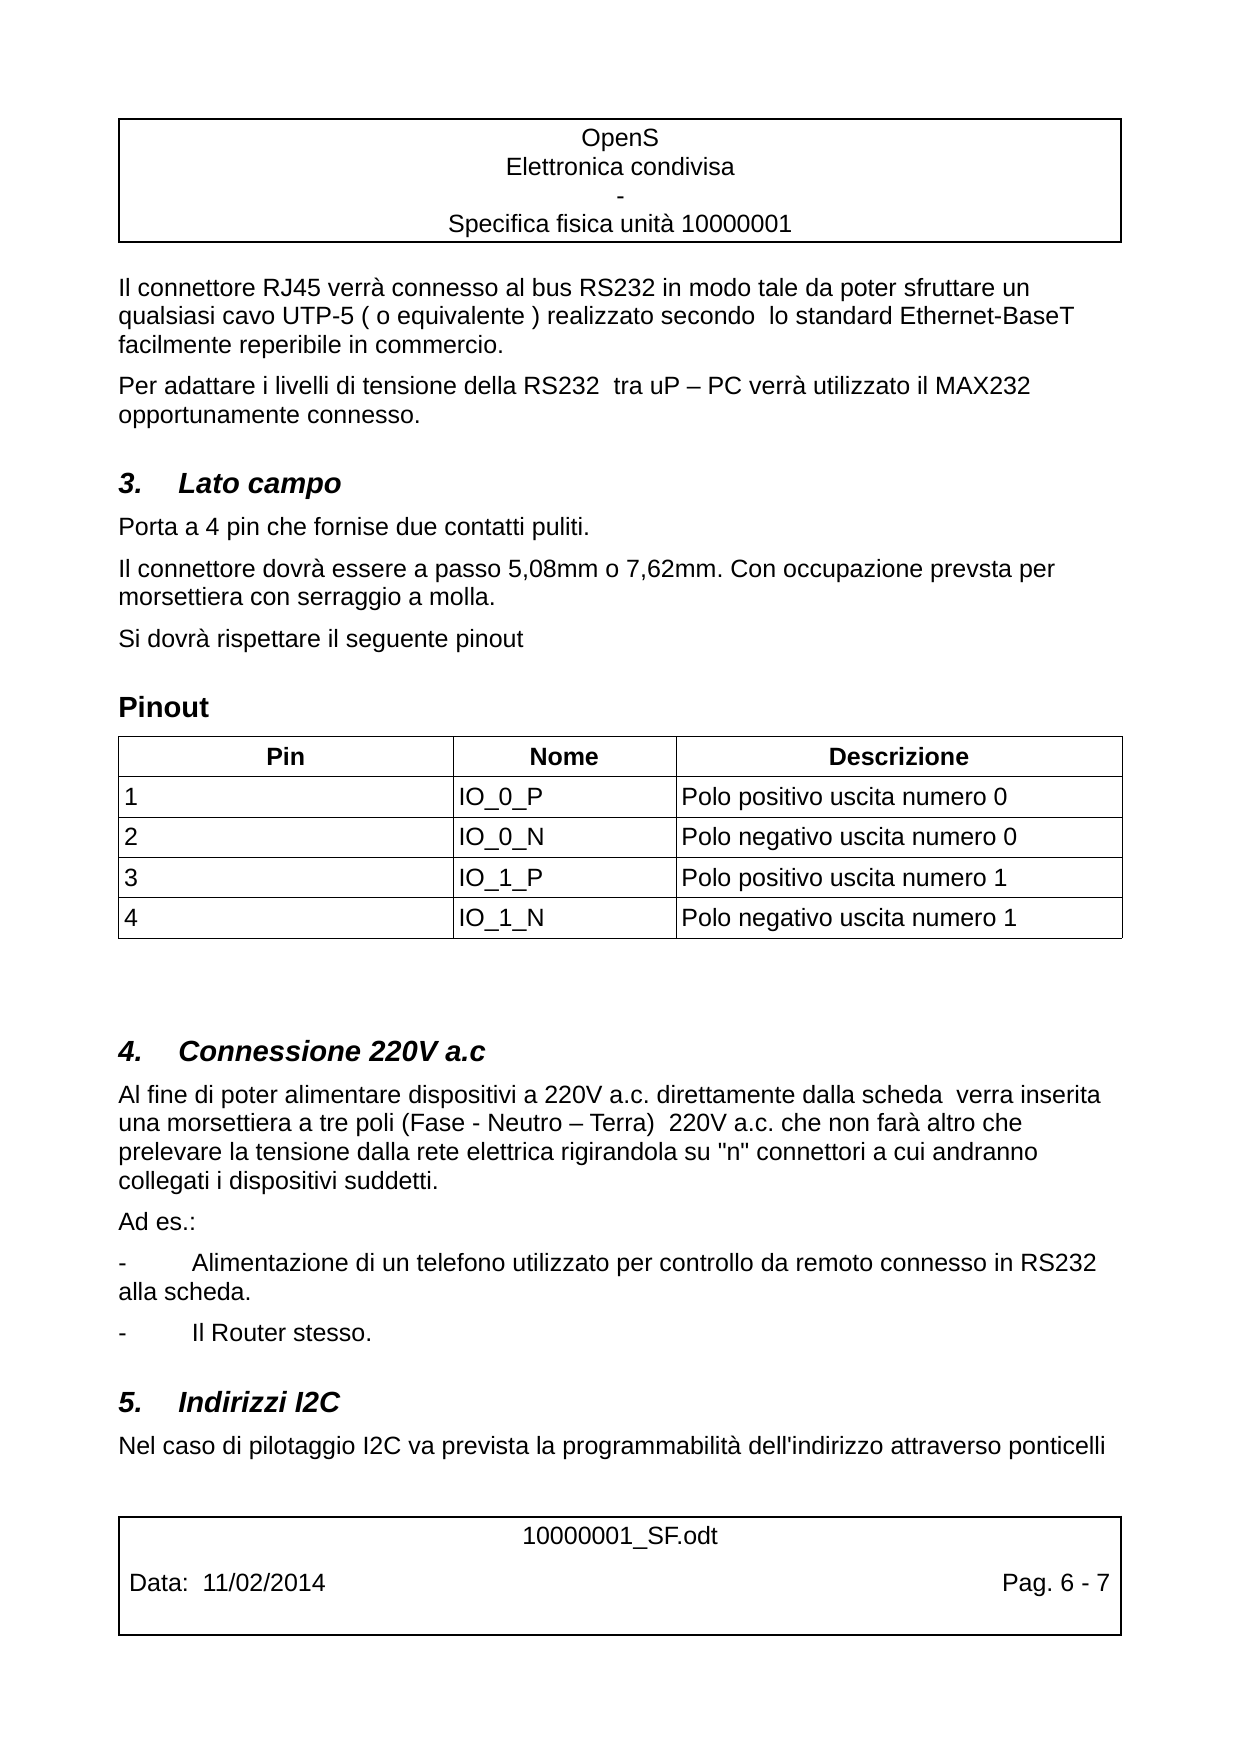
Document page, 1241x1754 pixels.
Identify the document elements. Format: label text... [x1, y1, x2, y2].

table_cell 2 [119, 818, 453, 857]
table_cell Polo negativo uscita numero 0 [677, 818, 1122, 857]
table_header Descrizione [677, 737, 1122, 776]
text Ad es.: [118, 1207, 1122, 1236]
table_cell IO_0_N [454, 818, 676, 857]
text Il connettore RJ45 verrà connesso al bus RS232 in modo tale da poter sfruttare un qualsiasi cavo UTP-5 ( o equivalente ) realizzato secondo lo standard Ethernet-BaseT facilmente reperibile in commercio. [118, 273, 1122, 359]
subtitle Lato campo [118, 466, 1122, 500]
text Nel caso di pilotaggio I2C va prevista la programmabilità dell'indirizzo attraverso ponticelli [118, 1431, 1122, 1459]
table_cell 1 [119, 777, 453, 817]
text - Il Router stesso. [118, 1318, 1122, 1347]
subtitle Indirizzi I2C [118, 1385, 1122, 1418]
text Al fine di poter alimentare dispositivi a 220V a.c. direttamente dalla scheda verra inserita una morsettiera a tre poli (Fase - Neutro – Terra) 220V a.c. che non farà altro che prelevare la tensione dalla rete elettrica rigirandola su "n" connettori a cui andranno collegati i dispositivi suddetti. [118, 1080, 1122, 1195]
table_cell 4 [119, 898, 453, 937]
table_cell Polo positivo uscita numero 1 [677, 858, 1122, 897]
table_cell Polo negativo uscita numero 1 [677, 898, 1122, 937]
text Per adattare i livelli di tensione della RS232 tra uP – PC verrà utilizzato il MAX232 opportunamente connesso. [118, 371, 1122, 429]
table_cell IO_1_N [454, 898, 676, 937]
text Il connettore dovrà essere a passo 5,08mm o 7,62mm. Con occupazione prevsta per morsettiera con serraggio a molla. [118, 554, 1122, 611]
text - Alimentazione di un telefono utilizzato per controllo da remoto connesso in RS232 alla scheda. [118, 1248, 1122, 1306]
table_cell IO_0_P [454, 777, 676, 817]
table_header Pin [119, 737, 453, 776]
table_header Nome [454, 737, 676, 776]
table_cell 3 [119, 858, 453, 897]
table_cell IO_1_P [454, 858, 676, 897]
subtitle Pinout [118, 690, 1122, 723]
table_cell Polo positivo uscita numero 0 [677, 777, 1122, 817]
text Porta a 4 pin che fornise due contatti puliti. [118, 512, 1122, 541]
text Si dovrà rispettare il seguente pinout [118, 624, 1122, 652]
subtitle Connessione 220V a.c [118, 1034, 1122, 1067]
